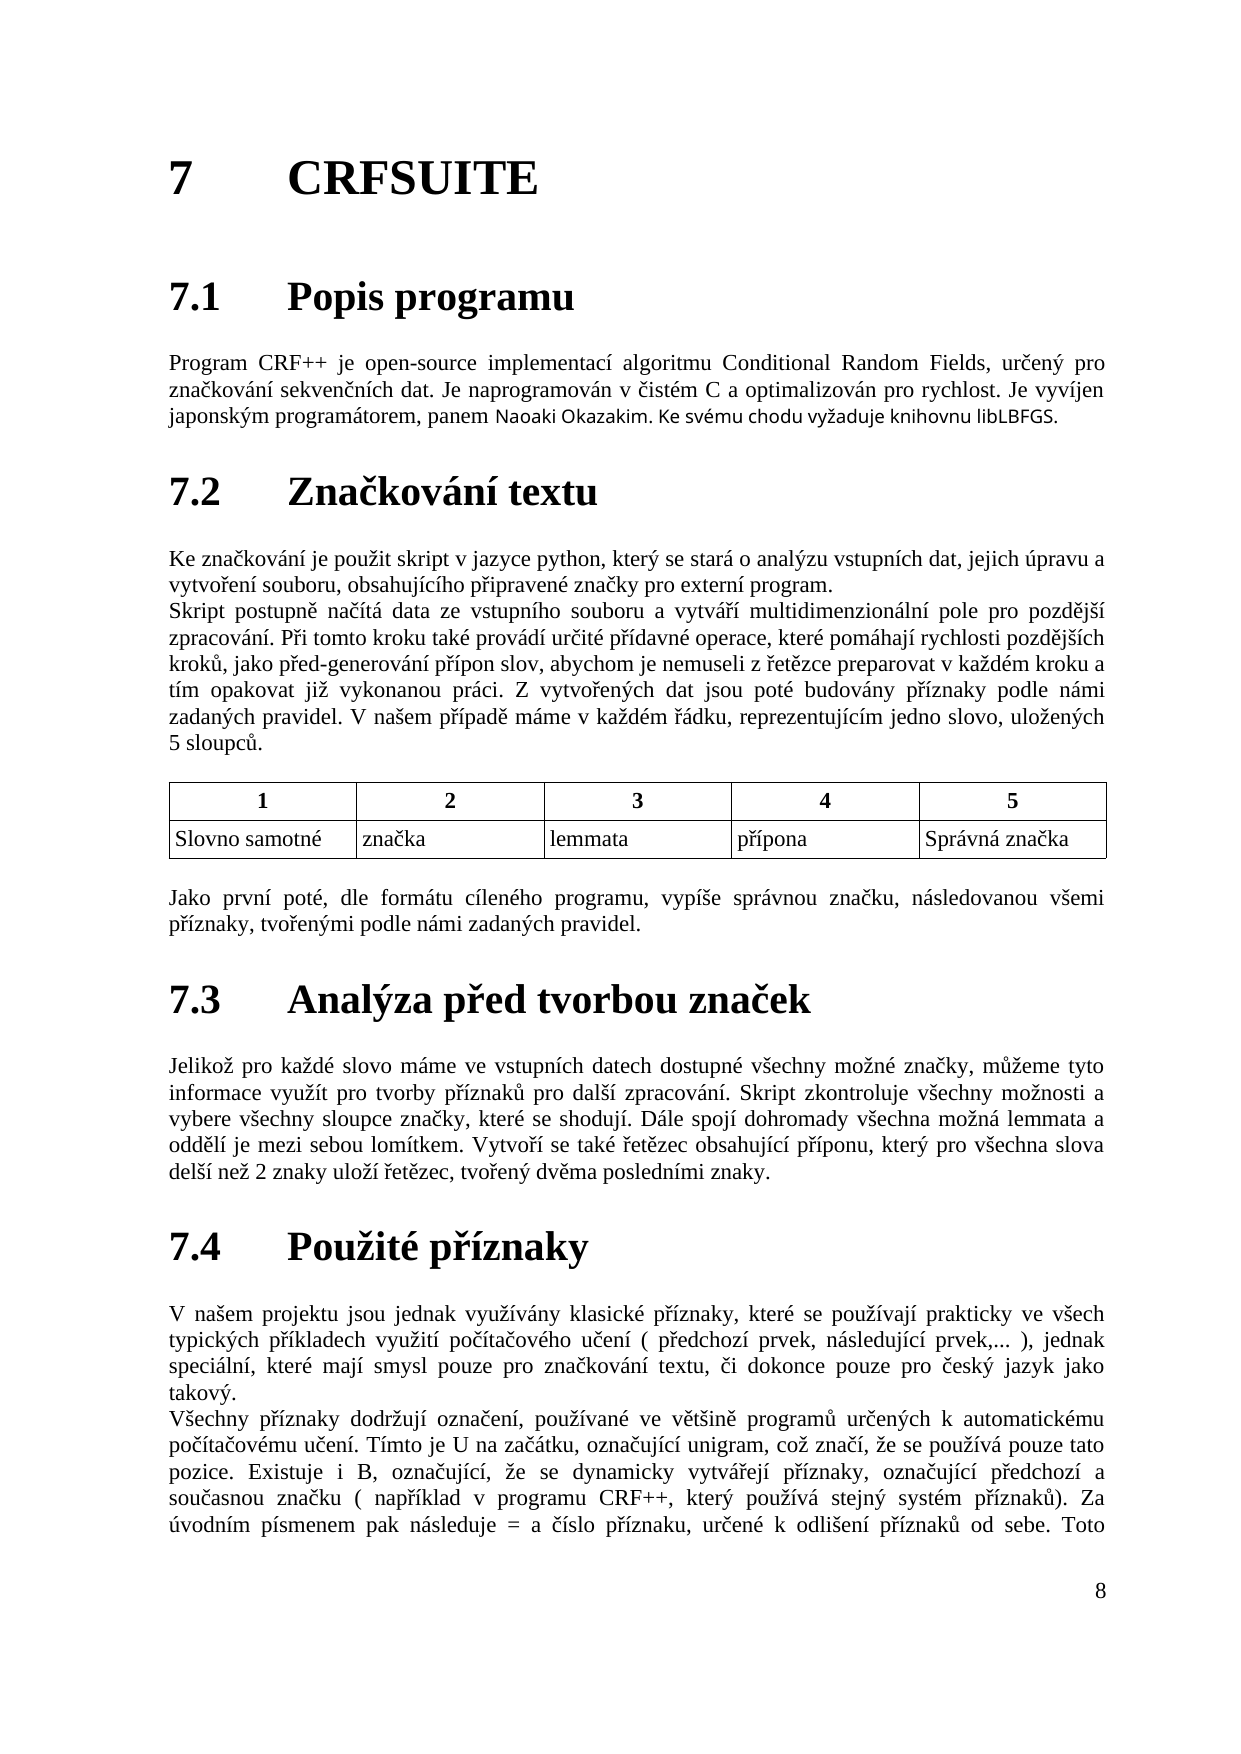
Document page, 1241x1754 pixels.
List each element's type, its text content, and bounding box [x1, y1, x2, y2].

subtitle Popis programu [169, 271, 1106, 319]
table_header 4 [732, 783, 919, 820]
text Program CRF++ je open-source implementací algoritmu Conditional Random Fields, určený pro značkování sekvenčních dat. Je naprogramován v čistém C a optimalizován pro rychlost. Je vyvíjen japonským programátorem, panem Naoaki Okazakim. Ke svému chodu vyžaduje knihovnu libLBFGS. [169, 349, 1106, 429]
text Ke značkování je použit skript v jazyce python, který se stará o analýzu vstupních dat, jejich úpravu a vytvoření souboru, obsahujícího připravené značky pro externí program. [169, 544, 1106, 597]
subtitle Analýza před tvorbou značek [169, 974, 1106, 1022]
table_header 5 [920, 783, 1106, 820]
table_cell přípona [732, 821, 919, 858]
table_cell Správná značka [920, 821, 1106, 858]
table_cell lemmata [545, 821, 731, 858]
subtitle Značkování textu [169, 466, 1106, 514]
subtitle Použité příznaky [169, 1222, 1106, 1269]
table_header 1 [170, 783, 356, 820]
text Skript postupně načítá data ze vstupního souboru a vytváří multidimenzionální pole pro pozdější zpracování. Při tomto kroku také provádí určité přídavné operace, které pomáhají rychlosti pozdějších kroků, jako před-generování přípon slov, abychom je nemuseli z řetězce preparovat v každém kroku a tím opakovat již vykonanou práci. Z vytvořených dat jsou poté budovány příznaky podle námi zadaných pravidel. V našem případě máme v každém řádku, reprezentujícím jedno slovo, uložených 5 sloupců. [169, 597, 1106, 755]
table_header 3 [545, 783, 731, 820]
text Jako první poté, dle formátu cíleného programu, vypíše správnou značku, následovanou všemi příznaky, tvořenými podle námi zadaných pravidel. [169, 884, 1106, 937]
text V našem projektu jsou jednak využívány klasické příznaky, které se používají prakticky ve všech typických příkladech využití počítačového učení ( předchozí prvek, následující prvek,... ), jednak speciální, které mají smysl pouze pro značkování textu, či dokonce pouze pro český jazyk jako takový. [169, 1300, 1106, 1405]
text Jelikož pro každé slovo máme ve vstupních datech dostupné všechny možné značky, můžeme tyto informace využít pro tvorby příznaků pro další zpracování. Skript zkontroluje všechny možnosti a vybere všechny sloupce značky, které se shodují. Dále spojí dohromady všechna možná lemmata a oddělí je mezi sebou lomítkem. Vytvoří se také řetězec obsahující příponu, který pro všechna slova delší než 2 znaky uloží řetězec, tvořený dvěma posledními znaky. [169, 1052, 1106, 1184]
text Všechny příznaky dodržují označení, používané ve většině programů určených k automatickému počítačovému učení. Tímto je U na začátku, označující unigram, což značí, že se používá pouze tato pozice. Existuje i B, označující, že se dynamicky vytvářejí příznaky, označující předchozí a současnou značku ( například v programu CRF++, který používá stejný systém příznaků). Za úvodním písmenem pak následuje = a číslo příznaku, určené k odlišení příznaků od sebe. Toto [169, 1405, 1106, 1537]
table_cell Slovno samotné [170, 821, 356, 858]
table_header 2 [357, 783, 544, 820]
table_cell značka [357, 821, 544, 858]
subtitle CRFSUITE [169, 148, 1106, 205]
